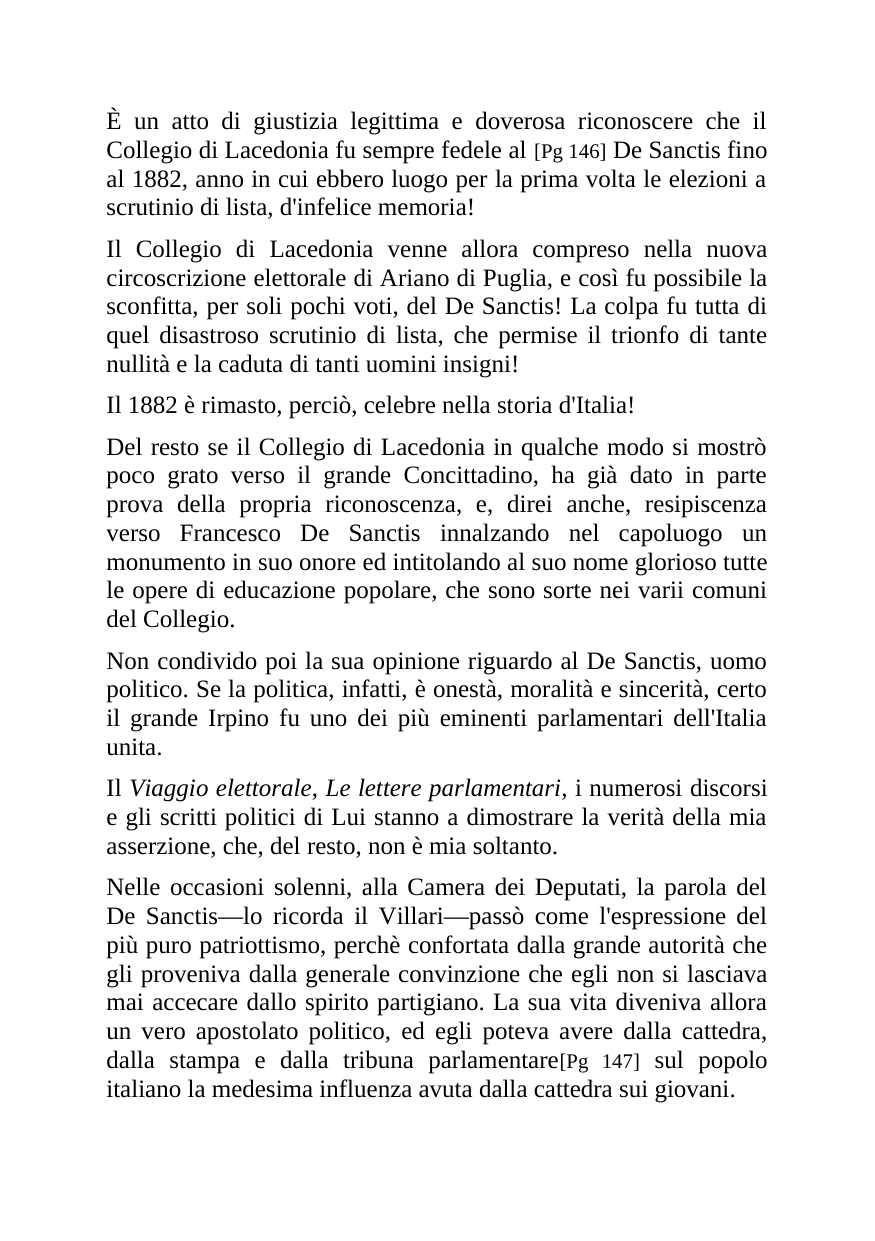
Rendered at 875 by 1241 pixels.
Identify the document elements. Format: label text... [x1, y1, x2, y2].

text Nelle occasioni solenni, alla Camera dei Deputati, la parola del De Sanctis—lo ricorda il Villari—passò come l'espressione del più puro patriottismo, perchè confortata dalla grande autorità che gli proveniva dalla generale convinzione che egli non si lasciava mai accecare dallo spirito partigiano. La sua vita diveniva allora un vero apostolato politico, ed egli poteva avere dalla cattedra, dalla stampa e dalla tribuna parlamentare[Pg 147] sul popolo italiano la medesima influenza avuta dalla cattedra sui giovani. [106, 872, 768, 1102]
text Il 1882 è rimasto, perciò, celebre nella storia d'Italia! [106, 390, 768, 419]
text Il Viaggio elettorale, Le lettere parlamentari, i numerosi discorsi e gli scritti politici di Lui stanno a dimostrare la verità della mia asserzione, che, del resto, non è mia soltanto. [106, 773, 768, 860]
text Del resto se il Collegio di Lacedonia in qualche modo si mostrò poco grato verso il grande Concittadino, ha già dato in parte prova della propria riconoscenza, e, direi anche, resipiscenza verso Francesco De Sanctis innalzando nel capoluogo un monumento in suo onore ed intitolando al suo nome glorioso tutte le opere di educazione popolare, che sono sorte nei varii comuni del Collegio. [106, 432, 768, 633]
text Non condivido poi la sua opinione riguardo al De Sanctis, uomo politico. Se la politica, infatti, è onestà, moralità e sincerità, certo il grande Irpino fu uno dei più eminenti parlamentari dell'Italia unita. [106, 646, 768, 761]
text È un atto di giustizia legittima e doverosa riconoscere che il Collegio di Lacedonia fu sempre fedele al [Pg 146] De Sanctis fino al 1882, anno in cui ebbero luogo per la prima volta le elezioni a scrutinio di lista, d'infelice memoria! [106, 106, 768, 221]
text Il Collegio di Lacedonia venne allora compreso nella nuova circoscrizione elettorale di Ariano di Puglia, e così fu possibile la sconfitta, per soli pochi voti, del De Sanctis! La colpa fu tutta di quel disastroso scrutinio di lista, che permise il trionfo di tante nullità e la caduta di tanti uomini insigni! [106, 234, 768, 378]
